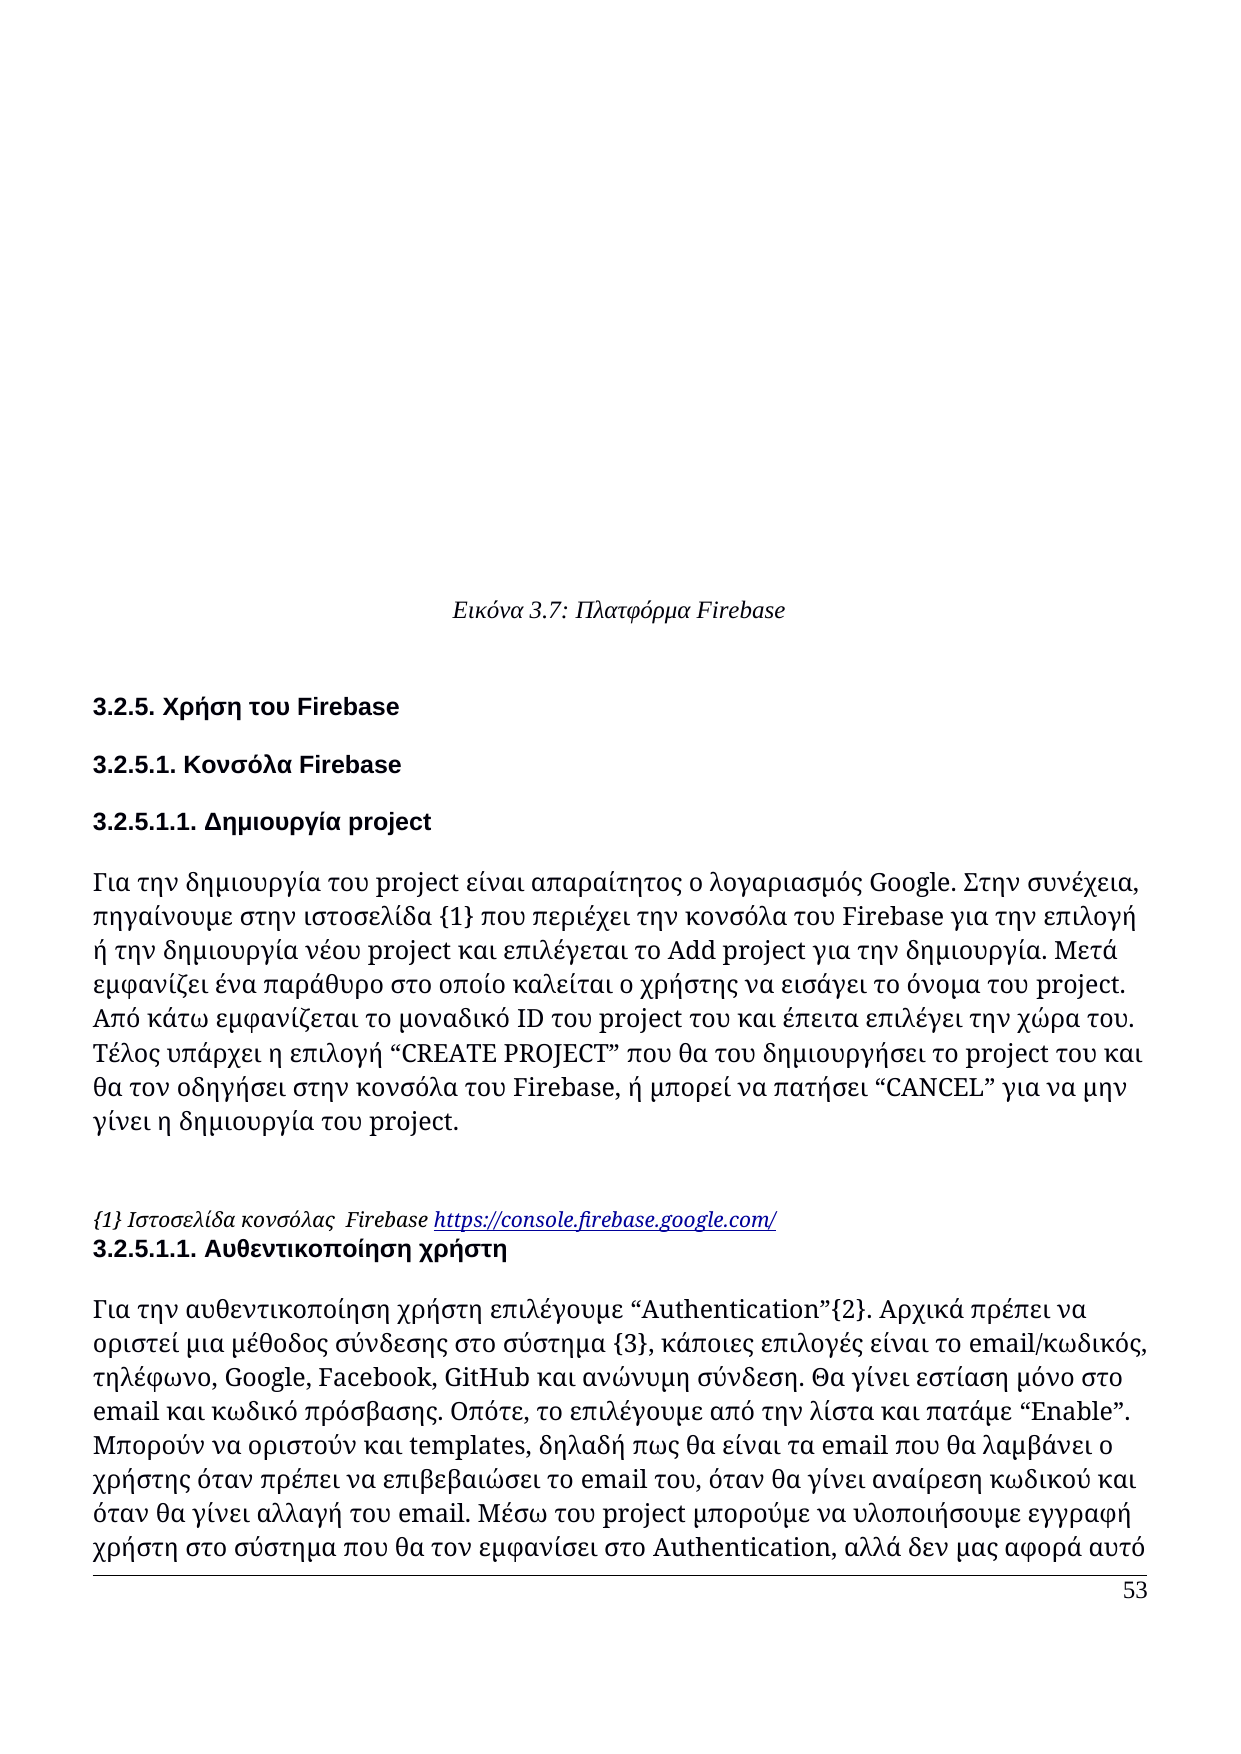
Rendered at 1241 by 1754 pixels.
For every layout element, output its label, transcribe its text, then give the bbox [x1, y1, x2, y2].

text Εικόνα 3.7: Πλατφόρμα Firebase [93, 162, 1147, 624]
text Για την αυθεντικοποίηση χρήστη επιλέγουμε “Authentication”{2}. Αρχικά πρέπει να οριστεί μια μέθοδος σύνδεσης στο σύστημα {3}, κάποιες επιλογές είναι το email/κωδικός, τηλέφωνο, Google, Facebook, GitHub και ανώνυμη σύνδεση. Θα γίνει εστίαση μόνο στο email και κωδικό πρόσβασης. Οπότε, το επιλέγουμε από την λίστα και πατάμε “Enable”. Μπορούν να οριστούν και templates, δηλαδή πως θα είναι τα email που θα λαμβάνει ο χρήστης όταν πρέπει να επιβεβαιώσει το email του, όταν θα γίνει αναίρεση κωδικού και όταν θα γίνει αλλαγή του email. Μέσω του project μπορούμε να υλοποιήσουμε εγγραφή χρήστη στο σύστημα που θα τον εμφανίσει στο Authentication, αλλά δεν μας αφορά αυτό [93, 1291, 1147, 1564]
text 3.2.5.1. Κονσόλα Firebase [93, 750, 1147, 779]
text Για την δημιουργία του project είναι απαραίτητος ο λογαριασμός Google. Στην συνέχεια, πηγαίνουμε στην ιστοσελίδα {1} που περιέχει την κονσόλα του Firebase για την επιλογή ή την δημιουργία νέου project και επιλέγεται το Add project για την δημιουργία. Μετά εμφανίζει ένα παράθυρο στο οποίο καλείται ο χρήστης να εισάγει το όνομα του project. Από κάτω εμφανίζεται το μοναδικό ID του project του και έπειτα επιλέγει την χώρα του. Τέλος υπάρχει η επιλογή “CREATE PROJECT” που θα του δημιουργήσει το project του και θα τον οδηγήσει στην κονσόλα του Firebase, ή μπορεί να πατήσει “CANCEL” για να μην γίνει η δημιουργία του project. [93, 865, 1147, 1137]
text 3.2.5.1.1. Αυθεντικοποίηση χρήστη [93, 1234, 1147, 1263]
text 3.2.5. Χρήση του Firebase [93, 692, 1147, 721]
text 3.2.5.1.1. Δημιουργία project [93, 807, 1147, 836]
text {1} Ιστοσελίδα κονσόλας Firebase https://console.firebase.google.com/ [93, 1206, 1147, 1234]
